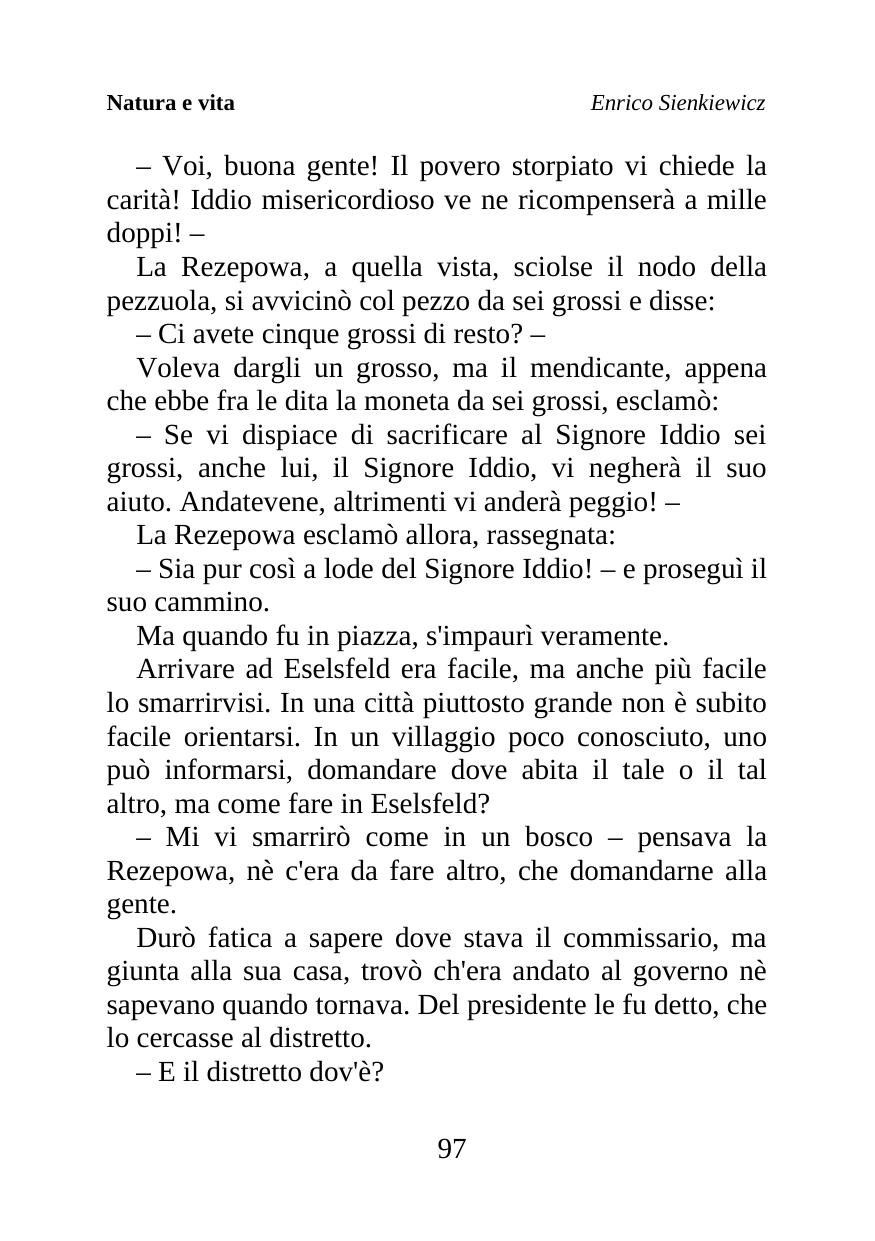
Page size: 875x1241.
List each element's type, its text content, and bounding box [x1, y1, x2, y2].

text – E il distretto dov'è? [106, 1054, 768, 1088]
text La Rezepowa esclamò allora, rassegnata: [106, 517, 768, 551]
text – Sia pur così a lode del Signore Iddio! – e proseguì il suo cammino. [106, 551, 768, 618]
text Voleva dargli un grosso, ma il mendicante, appena che ebbe fra le dita la moneta da sei grossi, esclamò: [106, 350, 768, 417]
text La Rezepowa, a quella vista, sciolse il nodo della pezzuola, si avvicinò col pezzo da sei grossi e disse: [106, 249, 768, 316]
text Arrivare ad Eselsfeld era facile, ma anche più facile lo smarrirvisi. In una città piuttosto grande non è subito facile orientarsi. In un villaggio poco conosciuto, uno può informarsi, domandare dove abita il tale o il tal altro, ma come fare in Eselsfeld? [106, 652, 768, 819]
text – Se vi dispiace di sacrificare al Signore Iddio sei grossi, anche lui, il Signore Iddio, vi negherà il suo aiuto. Andatevene, altrimenti vi anderà peggio! – [106, 417, 768, 517]
text Ma quando fu in piazza, s'impaurì veramente. [106, 618, 768, 652]
text – Mi vi smarrirò come in un bosco – pensava la Rezepowa, nè c'era da fare altro, che domandarne alla gente. [106, 819, 768, 920]
text Durò fatica a sapere dove stava il commissario, ma giunta alla sua casa, trovò ch'era andato al governo nè sapevano quando tornava. Del presidente le fu detto, che lo cercasse al distretto. [106, 920, 768, 1054]
text – Ci avete cinque grossi di resto? – [106, 316, 768, 350]
text – Voi, buona gente! Il povero storpiato vi chiede la carità! Iddio misericordioso ve ne ricompenserà a mille doppi! – [106, 148, 768, 249]
